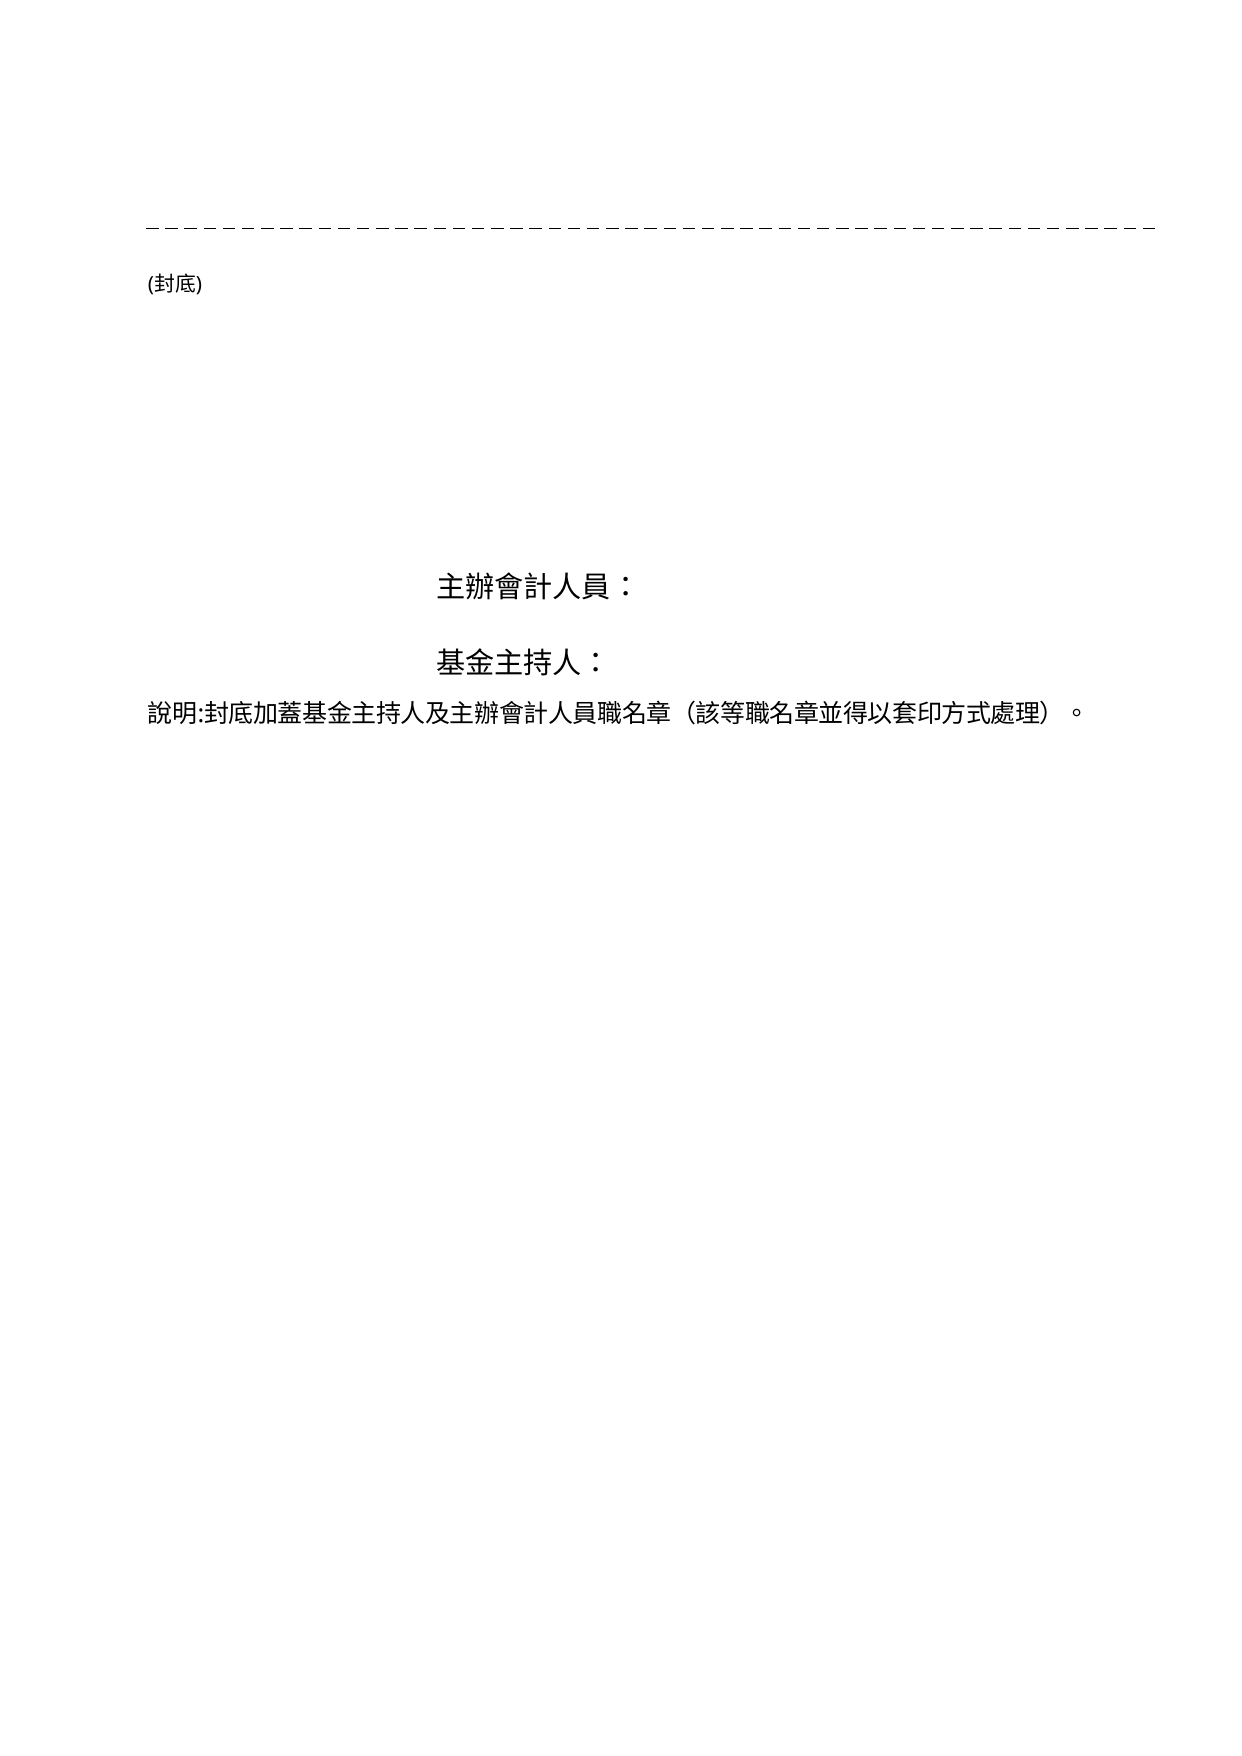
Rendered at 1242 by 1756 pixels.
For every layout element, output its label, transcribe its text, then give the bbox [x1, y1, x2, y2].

text 說明:封底加蓋基金主持人及主辦會計人員職名章（該等職名章並得以套印方式處理）。 [148, 693, 1173, 729]
text (封底) [148, 267, 1173, 297]
text 主辦會計人員： [436, 564, 1173, 606]
text 基金主持人： [436, 640, 1173, 682]
